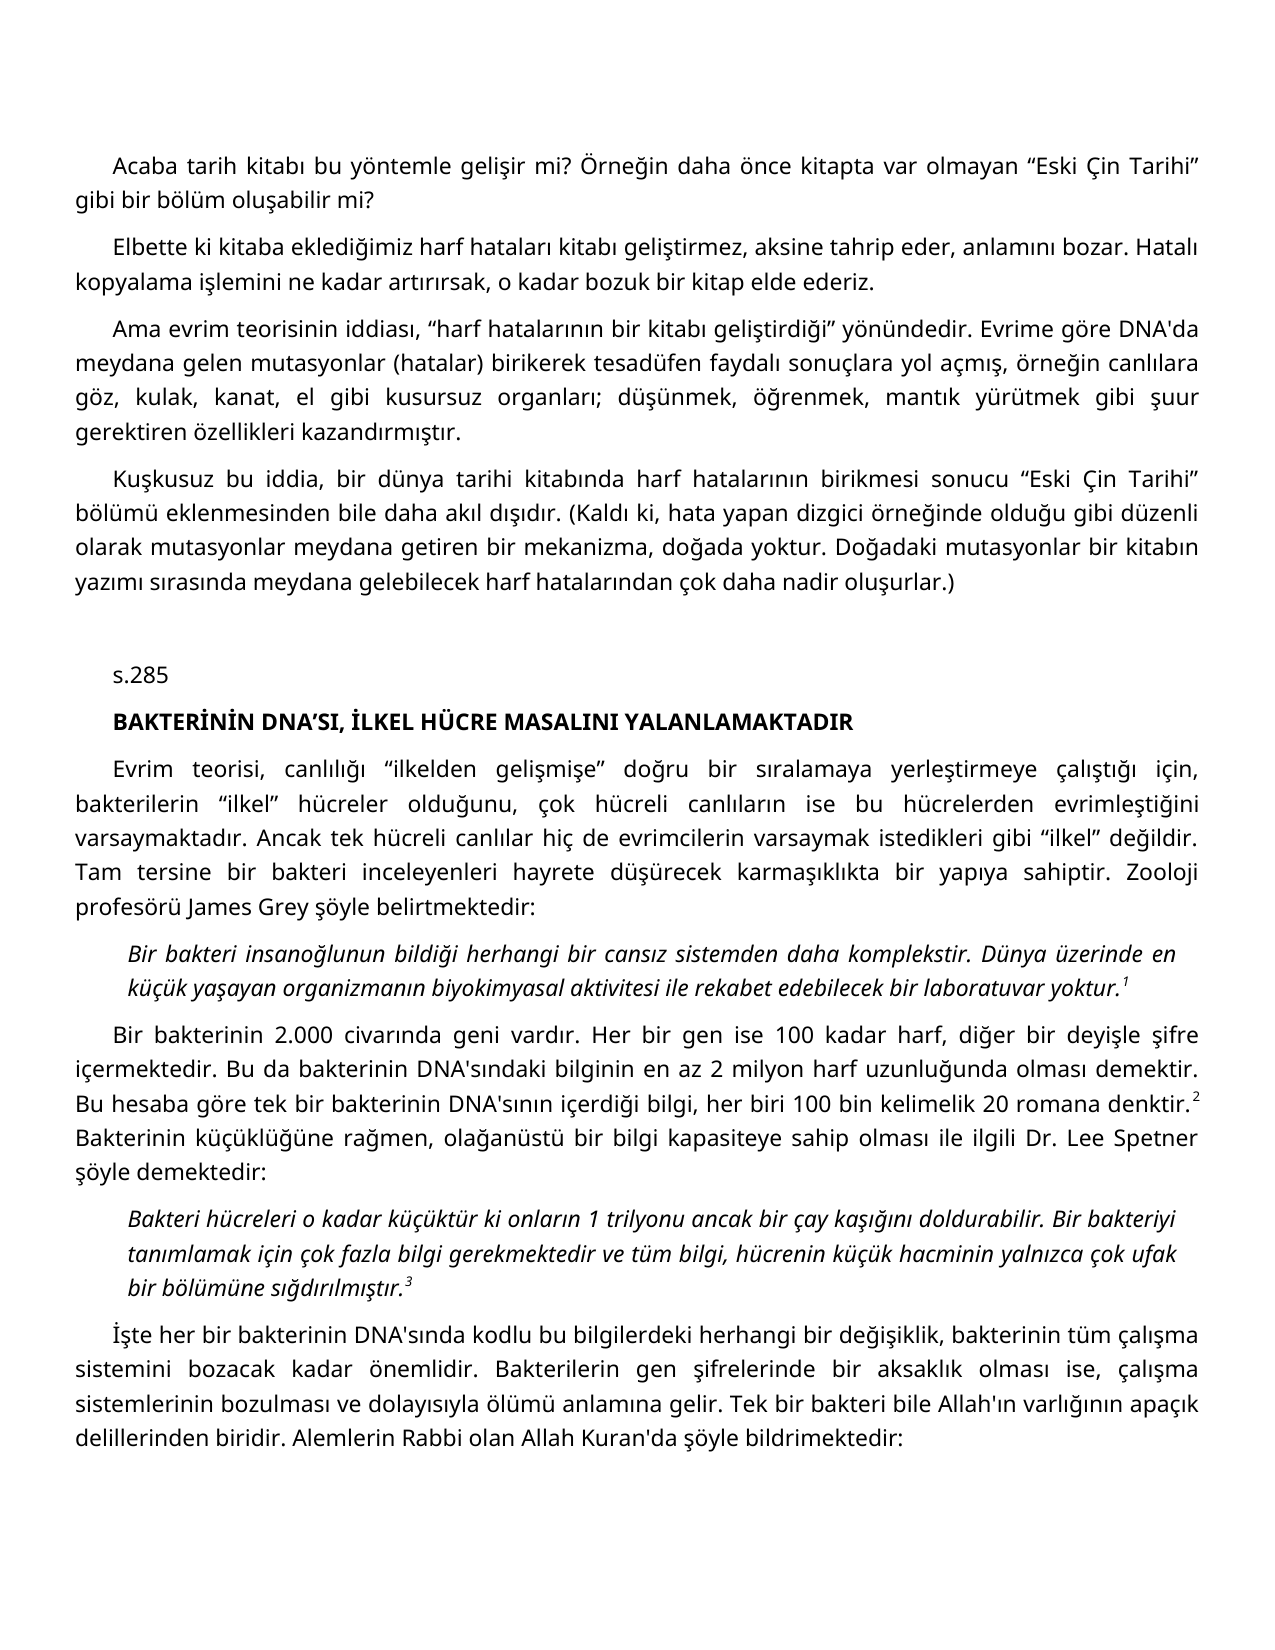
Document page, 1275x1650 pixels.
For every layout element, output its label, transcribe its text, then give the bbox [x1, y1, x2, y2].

text Bir bakterinin 2.000 civarında geni vardır. Her bir gen ise 100 kadar harf, diğer bir deyişle şifre içermektedir. Bu da bakterinin DNA'sındaki bilginin en az 2 milyon harf uzunluğunda olması demektir. Bu hesaba göre tek bir bakterinin DNA'sının içerdiği bilgi, her biri 100 bin kelimelik 20 romana denktir.2 Bakterinin küçüklüğüne rağmen, olağanüstü bir bilgi kapasiteye sahip olması ile ilgili Dr. Lee Spetner şöyle demektedir: [75, 1019, 1200, 1187]
text Acaba tarih kitabı bu yöntemle gelişir mi? Örneğin daha önce kitapta var olmayan “Eski Çin Tarihi” gibi bir bölüm oluşabilir mi? [75, 150, 1200, 216]
text Elbette ki kitaba eklediğimiz harf hataları kitabı geliştirmez, aksine tahrip eder, anlamını bozar. Hatalı kopyalama işlemini ne kadar artırırsak, o kadar bozuk bir kitap elde ederiz. [75, 231, 1200, 297]
text Evrim teorisi, canlılığı “ilkelden gelişmişe” doğru bir sıralamaya yerleştirmeye çalıştığı için, bakterilerin “ilkel” hücreler olduğunu, çok hücreli canlıların ise bu hücrelerden evrimleştiğini varsaymaktadır. Ancak tek hücreli canlılar hiç de evrimcilerin varsaymak istedikleri gibi “ilkel” değildir. Tam tersine bir bakteri inceleyenleri hayrete düşürecek karmaşıklıkta bir yapıya sahiptir. Zooloji profesörü James Grey şöyle belirtmektedir: [75, 753, 1200, 922]
text Bakteri hücreleri o kadar küçüktür ki onların 1 trilyonu ancak bir çay kaşığını doldurabilir. Bir bakteriyi tanımlamak için çok fazla bilgi gerekmektedir ve tüm bilgi, hücrenin küçük hacminin yalnızca çok ufak bir bölümüne sığdırılmıştır.3 [127, 1203, 1177, 1303]
text İşte her bir bakterinin DNA'sında kodlu bu bilgilerdeki herhangi bir değişiklik, bakterinin tüm çalışma sistemini bozacak kadar önemlidir. Bakterilerin gen şifrelerinde bir aksaklık olması ise, çalışma sistemlerinin bozulması ve dolayısıyla ölümü anlamına gelir. Tek bir bakteri bile Allah'ın varlığının apaçık delillerinden biridir. Alemlerin Rabbi olan Allah Kuran'da şöyle bildrimektedir: [75, 1319, 1200, 1453]
text Ama evrim teorisinin iddiası, “harf hatalarının bir kitabı geliştirdiği” yönündedir. Evrime göre DNA'da meydana gelen mutasyonlar (hatalar) birikerek tesadüfen faydalı sonuçlara yol açmış, örneğin canlılara göz, kulak, kanat, el gibi kusursuz organları; düşünmek, öğrenmek, mantık yürütmek gibi şuur gerektiren özellikleri kazandırmıştır. [75, 312, 1200, 447]
text s.285 [75, 659, 1200, 691]
text Bir bakteri insanoğlunun bildiği herhangi bir cansız sistemden daha komplekstir. Dünya üzerinde en küçük yaşayan organizmanın biyokimyasal aktivitesi ile rekabet edebilecek bir laboratuvar yoktur.1 [127, 937, 1177, 1003]
text Kuşkusuz bu iddia, bir dünya tarihi kitabında harf hatalarının birikmesi sonucu “Eski Çin Tarihi” bölümü eklenmesinden bile daha akıl dışıdır. (Kaldı ki, hata yapan dizgici örneğinde olduğu gibi düzenli olarak mutasyonlar meydana getiren bir mekanizma, doğada yoktur. Doğadaki mutasyonlar bir kitabın yazımı sırasında meydana gelebilecek harf hatalarından çok daha nadir oluşurlar.) [75, 462, 1200, 597]
text BAKTERİNİN DNA’SI, İLKEL HÜCRE MASALINI YALANLAMAKTADIR [75, 706, 1200, 737]
